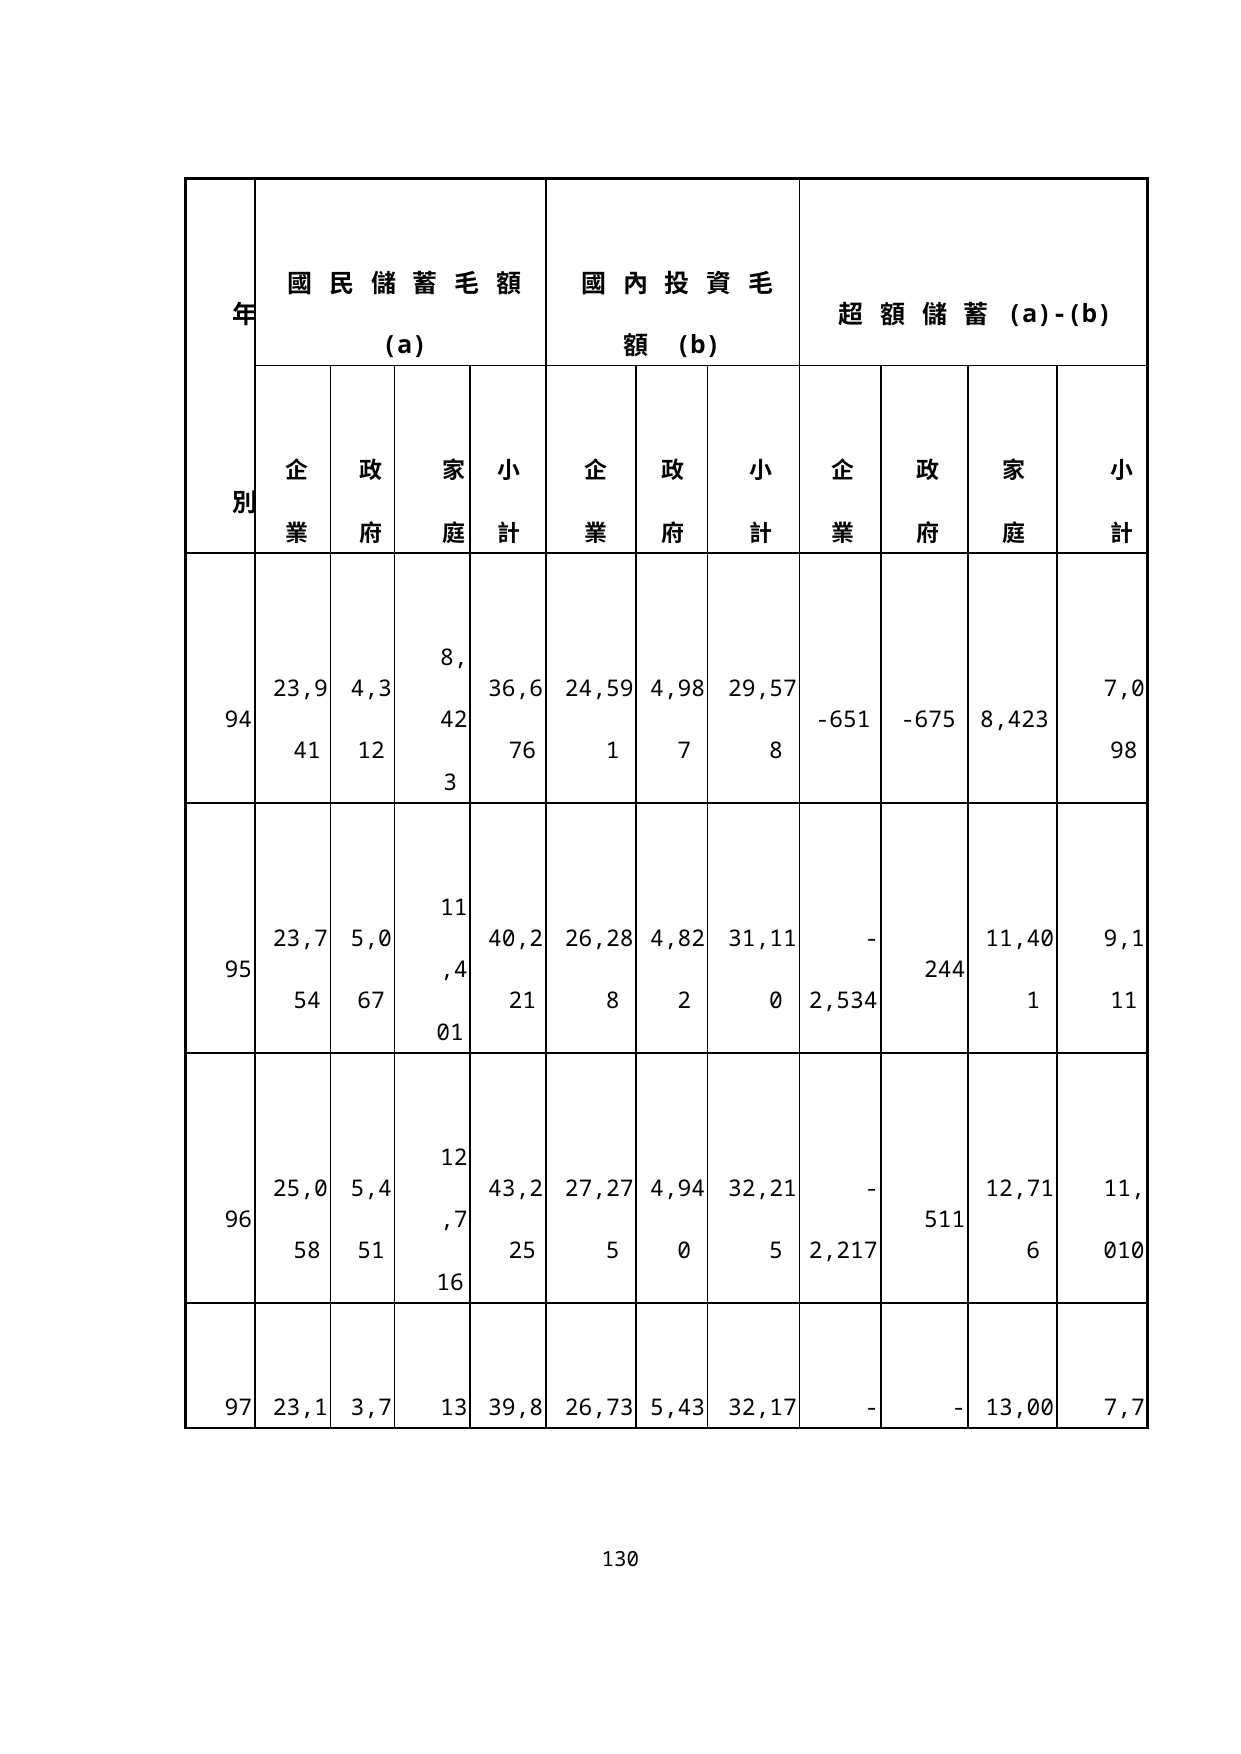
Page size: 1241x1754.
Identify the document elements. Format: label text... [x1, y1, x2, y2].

table_cell -2,534 [800, 804, 880, 1052]
table_cell [882, 1304, 967, 1427]
table_cell 5,067 [331, 804, 394, 1052]
table_cell 32,17 [708, 1304, 799, 1427]
table_cell 36,676 [471, 554, 545, 802]
table_cell 40,221 [471, 804, 545, 1052]
table_cell [800, 1304, 880, 1427]
table_cell -2,217 [800, 1054, 880, 1302]
table_cell 5,451 [331, 1054, 394, 1302]
table_cell 4,312 [331, 554, 394, 802]
table_cell 企業 [800, 366, 880, 552]
table_cell 244 [882, 804, 967, 1052]
table_cell 97 [187, 1304, 254, 1427]
table_cell 小計 [471, 366, 545, 552]
table_cell 94 [187, 554, 254, 802]
table_cell 29,578 [708, 554, 799, 802]
table_cell 8,423 [969, 554, 1056, 802]
table_cell 5,43 [637, 1304, 707, 1427]
table_cell 43,225 [471, 1054, 545, 1302]
table_cell 25,058 [256, 1054, 330, 1302]
table_cell 企業 [256, 366, 330, 552]
table_cell 12,716 [969, 1054, 1056, 1302]
table_cell 4,822 [637, 804, 707, 1052]
table_cell 小計 [1058, 366, 1146, 552]
table_cell 3,7 [331, 1304, 394, 1427]
table_cell 13,00 [969, 1304, 1056, 1427]
table_header 年 [187, 180, 254, 365]
table_cell 12,716 [395, 1054, 469, 1302]
table_cell 32,215 [708, 1054, 799, 1302]
table_cell 31,110 [708, 804, 799, 1052]
table_cell 27,275 [547, 1054, 635, 1302]
table_cell 11,401 [969, 804, 1056, 1052]
table_cell 96 [187, 1054, 254, 1302]
table_cell 95 [187, 804, 254, 1052]
table_cell 39,8 [471, 1304, 545, 1427]
table_cell 政府 [882, 366, 967, 552]
table_cell 23,754 [256, 804, 330, 1052]
table_header 國民儲蓄毛額(a) [256, 180, 545, 365]
table_cell 26,288 [547, 804, 635, 1052]
table_cell 家庭 [395, 366, 469, 552]
table_header 國內投資毛額(b) [547, 180, 799, 365]
table_cell 小計 [708, 366, 799, 552]
table_cell 511 [882, 1054, 967, 1302]
table_cell 8,423 [395, 554, 469, 802]
table_cell 7,7 [1058, 1304, 1146, 1427]
table_cell -675 [882, 554, 967, 802]
table_cell 9,111 [1058, 804, 1146, 1052]
table_cell 23,941 [256, 554, 330, 802]
table_cell 11,010 [1058, 1054, 1146, 1302]
table_cell 政府 [331, 366, 394, 552]
table_cell -651 [800, 554, 880, 802]
table_header 超額儲蓄(a)-(b) [800, 180, 1146, 365]
table_cell 企業 [547, 366, 635, 552]
table_cell 24,591 [547, 554, 635, 802]
table_cell 26,73 [547, 1304, 635, 1427]
table_cell 11,401 [395, 804, 469, 1052]
table_cell 別 [187, 365, 254, 552]
table_cell 4,987 [637, 554, 707, 802]
table_cell 家庭 [969, 366, 1056, 552]
table_cell 13 [395, 1304, 469, 1427]
table_cell 7,098 [1058, 554, 1146, 802]
table_cell 23,1 [256, 1304, 330, 1427]
table_cell 政府 [637, 366, 707, 552]
table_cell 4,940 [637, 1054, 707, 1302]
